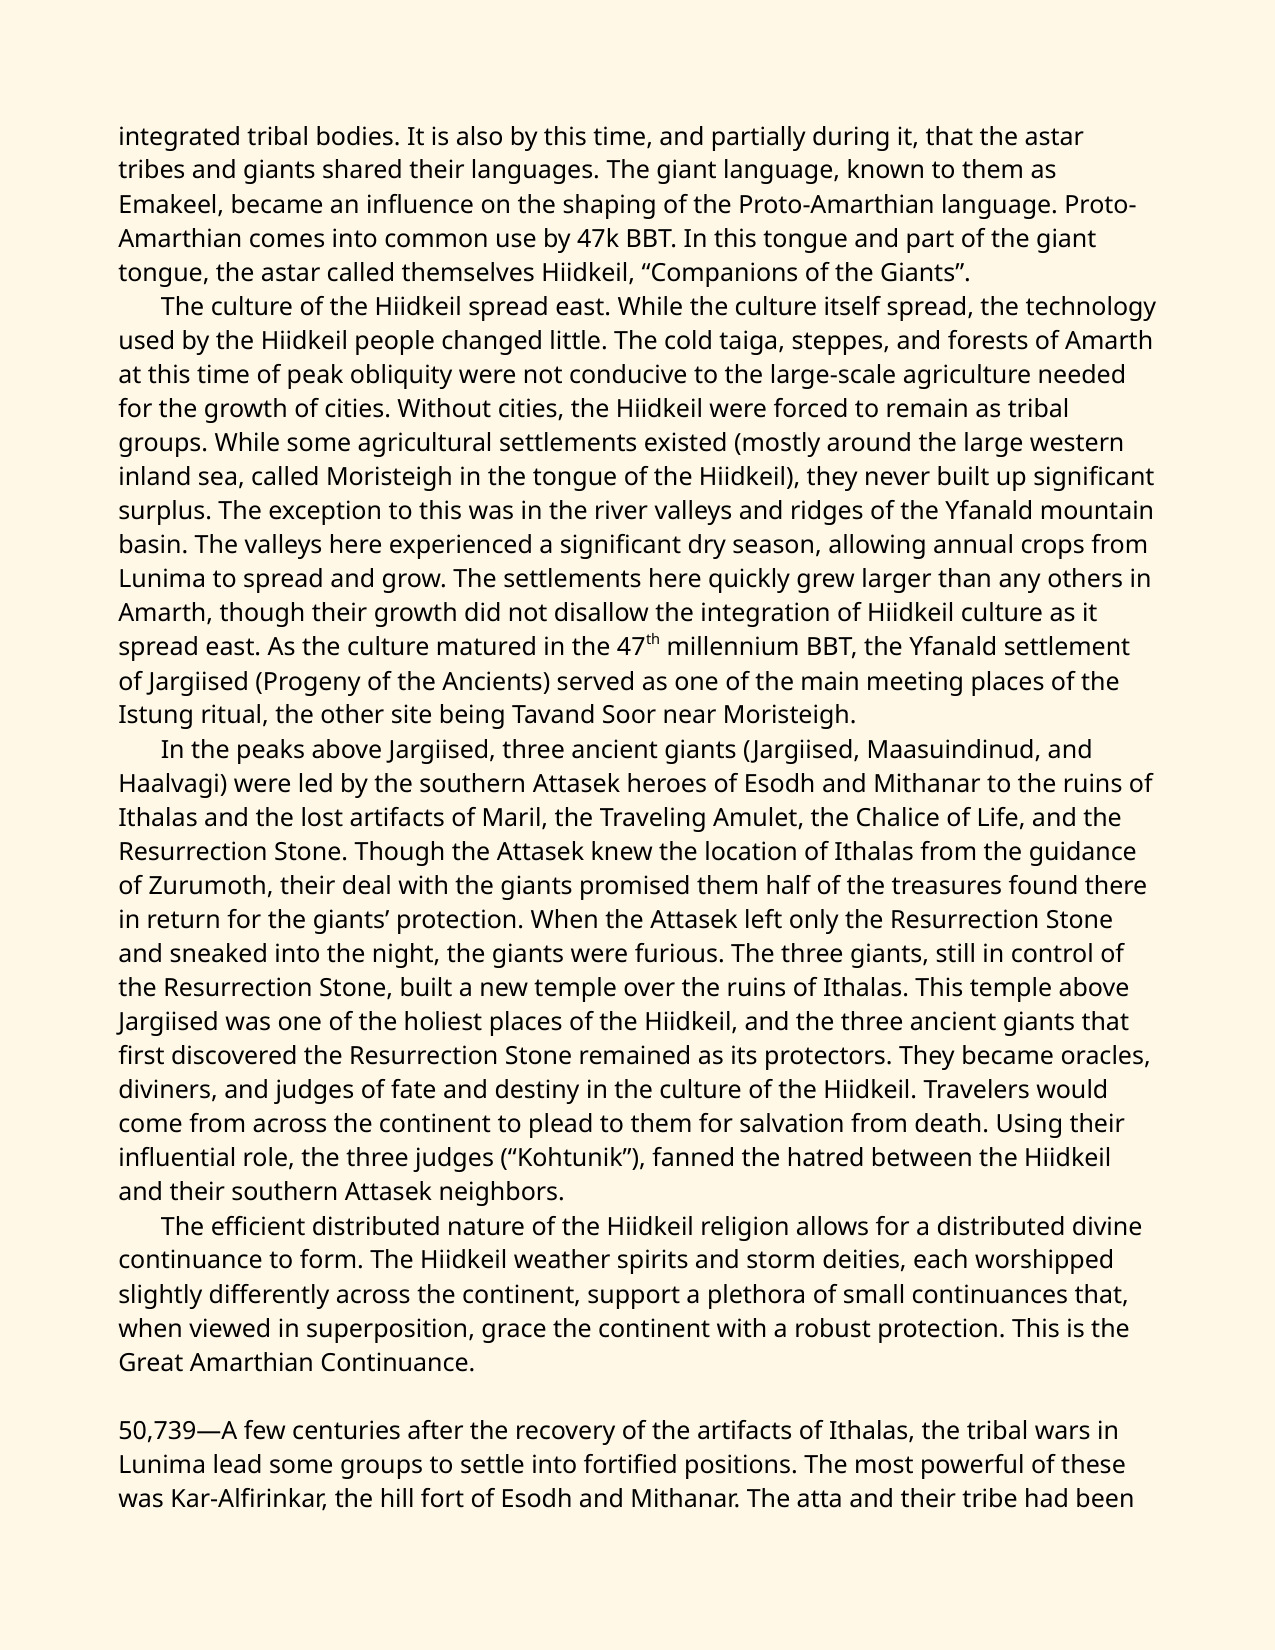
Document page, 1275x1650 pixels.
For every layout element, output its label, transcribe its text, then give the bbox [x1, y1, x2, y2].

text The efficient distributed nature of the Hiidkeil religion allows for a distributed divine continuance to form. The Hiidkeil weather spirits and storm deities, each worshipped slightly differently across the continent, support a plethora of small continuances that, when viewed in superposition, grace the continent with a robust protection. This is the Great Amarthian Continuance. [118, 1208, 1157, 1378]
text 50,739—A few centuries after the recovery of the artifacts of Ithalas, the tribal wars in Lunima lead some groups to settle into fortified positions. The most powerful of these was Kar-Alfirinkar, the hill fort of Esodh and Mithanar. The atta and their tribe had been [118, 1412, 1157, 1515]
text The culture of the Hiidkeil spread east. While the culture itself spread, the technology used by the Hiidkeil people changed little. The cold taiga, steppes, and forests of Amarth at this time of peak obliquity were not conducive to the large-scale agriculture needed for the growth of cities. Without cities, the Hiidkeil were forced to remain as tribal groups. While some agricultural settlements existed (mostly around the large western inland sea, called Moristeigh in the tongue of the Hiidkeil), they never built up significant surplus. The exception to this was in the river valleys and ridges of the Yfanald mountain basin. The valleys here experienced a significant dry season, allowing annual crops from Lunima to spread and grow. The settlements here quickly grew larger than any others in Amarth, though their growth did not disallow the integration of Hiidkeil culture as it spread east. As the culture matured in the 47th millennium BBT, the Yfanald settlement of Jargiised (Progeny of the Ancients) served as one of the main meeting places of the Istung ritual, the other site being Tavand Soor near Moristeigh. [118, 288, 1157, 731]
text In the peaks above Jargiised, three ancient giants (Jargiised, Maasuindinud, and Haalvagi) were led by the southern Attasek heroes of Esodh and Mithanar to the ruins of Ithalas and the lost artifacts of Maril, the Traveling Amulet, the Chalice of Life, and the Resurrection Stone. Though the Attasek knew the location of Ithalas from the guidance of Zurumoth, their deal with the giants promised them half of the treasures found there in return for the giants’ protection. When the Attasek left only the Resurrection Stone and sneaked into the night, the giants were furious. The three giants, still in control of the Resurrection Stone, built a new temple over the ruins of Ithalas. This temple above Jargiised was one of the holiest places of the Hiidkeil, and the three ancient giants that first discovered the Resurrection Stone remained as its protectors. They became oracles, diviners, and judges of fate and destiny in the culture of the Hiidkeil. Travelers would come from across the continent to plead to them for salvation from death. Using their influential role, the three judges (“Kohtunik”), fanned the hatred between the Hiidkeil and their southern Attasek neighbors. [118, 731, 1157, 1208]
text integrated tribal bodies. It is also by this time, and partially during it, that the astar tribes and giants shared their languages. The giant language, known to them as Emakeel, became an influence on the shaping of the Proto-Amarthian language. Proto-Amarthian comes into common use by 47k BBT. In this tongue and part of the giant tongue, the astar called themselves Hiidkeil, “Companions of the Giants”. [118, 118, 1157, 288]
